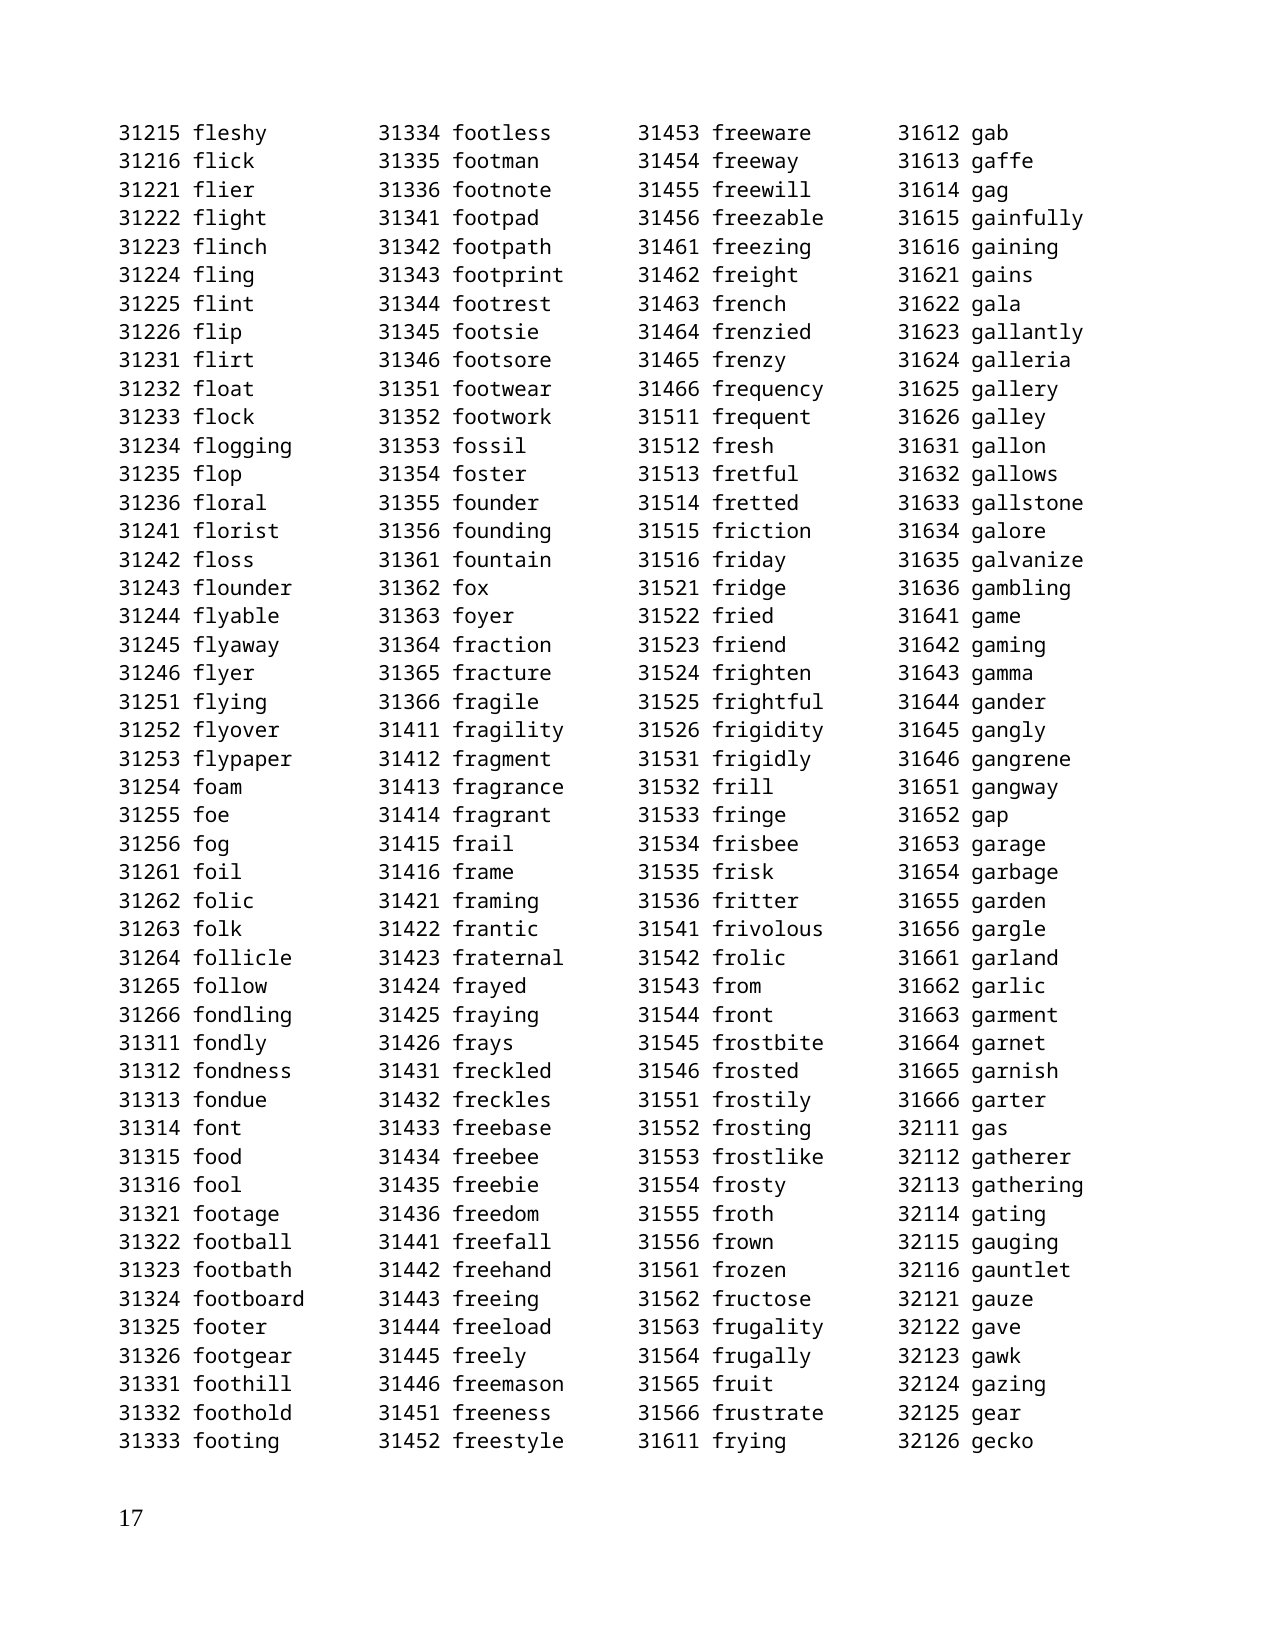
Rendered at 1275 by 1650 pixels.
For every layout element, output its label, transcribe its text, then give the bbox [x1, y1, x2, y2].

text 32115 gauging [897, 1227, 1157, 1256]
text 31525 frightful [637, 687, 897, 715]
text 31632 gallows [897, 459, 1157, 488]
text 31413 fragrance [378, 772, 637, 801]
text 31331 foothill [118, 1369, 378, 1398]
text 31634 galore [897, 516, 1157, 545]
text 31615 gainfully [897, 203, 1157, 232]
text 31463 french [637, 289, 897, 317]
text 31254 foam [118, 772, 378, 801]
text 31363 foyer [378, 602, 637, 630]
text 31533 fringe [637, 801, 897, 829]
text 32123 gawk [897, 1341, 1157, 1369]
text 31436 freedom [378, 1199, 637, 1227]
text 31535 frisk [637, 857, 897, 886]
text 31246 flyer [118, 658, 378, 687]
text 31241 florist [118, 516, 378, 545]
text 31616 gaining [897, 232, 1157, 260]
text 31566 frustrate [637, 1398, 897, 1426]
text 31424 frayed [378, 971, 637, 1000]
text 31454 freeway [637, 147, 897, 175]
text 31512 fresh [637, 431, 897, 459]
text 31315 food [118, 1142, 378, 1170]
text 31233 flock [118, 402, 378, 431]
text 31555 froth [637, 1199, 897, 1227]
text 31513 fretful [637, 459, 897, 488]
text 31656 gargle [897, 914, 1157, 943]
text 31252 flyover [118, 715, 378, 744]
text 31445 freely [378, 1341, 637, 1369]
text 31352 footwork [378, 402, 637, 431]
text 31651 gangway [897, 772, 1157, 801]
text 31552 frosting [637, 1113, 897, 1142]
text 31255 foe [118, 801, 378, 829]
text 31351 footwear [378, 374, 637, 402]
text 31631 gallon [897, 431, 1157, 459]
text 31663 garment [897, 1000, 1157, 1028]
text 31455 freewill [637, 175, 897, 203]
text 31562 fructose [637, 1284, 897, 1312]
text 31655 garden [897, 886, 1157, 914]
text 31443 freeing [378, 1284, 637, 1312]
text 32113 gathering [897, 1170, 1157, 1199]
text 31416 frame [378, 857, 637, 886]
text 31636 gambling [897, 573, 1157, 602]
text 31452 freestyle [378, 1426, 637, 1455]
text 31661 garland [897, 943, 1157, 971]
text 31565 fruit [637, 1369, 897, 1398]
text 31515 friction [637, 516, 897, 545]
text 31232 float [118, 374, 378, 402]
text 31325 footer [118, 1312, 378, 1341]
text 31553 frostlike [637, 1142, 897, 1170]
text 31242 floss [118, 545, 378, 573]
text 31453 freeware [637, 118, 897, 147]
text 31343 footprint [378, 260, 637, 289]
text 31613 gaffe [897, 147, 1157, 175]
text 31434 freebee [378, 1142, 637, 1170]
text 31652 gap [897, 801, 1157, 829]
text 31642 gaming [897, 630, 1157, 658]
text 31622 gala [897, 289, 1157, 317]
text 31441 freefall [378, 1227, 637, 1256]
text 31414 fragrant [378, 801, 637, 829]
text 31442 freehand [378, 1256, 637, 1284]
text 31334 footless [378, 118, 637, 147]
text 31263 folk [118, 914, 378, 943]
text 31544 front [637, 1000, 897, 1028]
text 31312 fondness [118, 1057, 378, 1085]
text 31425 fraying [378, 1000, 637, 1028]
text 31313 fondue [118, 1085, 378, 1113]
text 31223 flinch [118, 232, 378, 260]
text 31366 fragile [378, 687, 637, 715]
text 31251 flying [118, 687, 378, 715]
text 31446 freemason [378, 1369, 637, 1398]
text 31624 galleria [897, 346, 1157, 374]
text 31666 garter [897, 1085, 1157, 1113]
text 31546 frosted [637, 1057, 897, 1085]
text 31623 gallantly [897, 317, 1157, 346]
text 31234 flogging [118, 431, 378, 459]
text 32114 gating [897, 1199, 1157, 1227]
text 31261 foil [118, 857, 378, 886]
text 31435 freebie [378, 1170, 637, 1199]
text 31614 gag [897, 175, 1157, 203]
text 31542 frolic [637, 943, 897, 971]
text 31353 fossil [378, 431, 637, 459]
text 31426 frays [378, 1028, 637, 1057]
text 31324 footboard [118, 1284, 378, 1312]
text 31564 frugally [637, 1341, 897, 1369]
text 31332 foothold [118, 1398, 378, 1426]
text 31216 flick [118, 147, 378, 175]
text 31364 fraction [378, 630, 637, 658]
text 31536 fritter [637, 886, 897, 914]
text 31321 footage [118, 1199, 378, 1227]
text 31625 gallery [897, 374, 1157, 402]
text 31356 founding [378, 516, 637, 545]
text 31344 footrest [378, 289, 637, 317]
text 31551 frostily [637, 1085, 897, 1113]
text 32122 gave [897, 1312, 1157, 1341]
text 31621 gains [897, 260, 1157, 289]
text 31451 freeness [378, 1398, 637, 1426]
text 31345 footsie [378, 317, 637, 346]
text 31462 freight [637, 260, 897, 289]
text 31362 fox [378, 573, 637, 602]
text 31465 frenzy [637, 346, 897, 374]
text 31365 fracture [378, 658, 637, 687]
text 31432 freckles [378, 1085, 637, 1113]
text 31521 fridge [637, 573, 897, 602]
text 32125 gear [897, 1398, 1157, 1426]
text 31311 fondly [118, 1028, 378, 1057]
text 31456 freezable [637, 203, 897, 232]
text 31646 gangrene [897, 744, 1157, 772]
text 31361 fountain [378, 545, 637, 573]
text 31612 gab [897, 118, 1157, 147]
text 31342 footpath [378, 232, 637, 260]
text 31556 frown [637, 1227, 897, 1256]
text 31244 flyable [118, 602, 378, 630]
text 31222 flight [118, 203, 378, 232]
text 31444 freeload [378, 1312, 637, 1341]
text 31322 football [118, 1227, 378, 1256]
text 32124 gazing [897, 1369, 1157, 1398]
text 31224 fling [118, 260, 378, 289]
text 31531 frigidly [637, 744, 897, 772]
text 31235 flop [118, 459, 378, 488]
text 31563 frugality [637, 1312, 897, 1341]
text 31654 garbage [897, 857, 1157, 886]
text 31333 footing [118, 1426, 378, 1455]
text 31664 garnet [897, 1028, 1157, 1057]
text 31653 garage [897, 829, 1157, 857]
text 32126 gecko [897, 1426, 1157, 1455]
text 31561 frozen [637, 1256, 897, 1284]
text 31541 frivolous [637, 914, 897, 943]
text 31466 frequency [637, 374, 897, 402]
text 31641 game [897, 602, 1157, 630]
text 31411 fragility [378, 715, 637, 744]
text 31665 garnish [897, 1057, 1157, 1085]
text 31511 frequent [637, 402, 897, 431]
text 31526 frigidity [637, 715, 897, 744]
text 31626 galley [897, 402, 1157, 431]
text 31215 fleshy [118, 118, 378, 147]
text 31236 floral [118, 488, 378, 516]
text 31225 flint [118, 289, 378, 317]
text 32116 gauntlet [897, 1256, 1157, 1284]
text 31264 follicle [118, 943, 378, 971]
text 31554 frosty [637, 1170, 897, 1199]
text 31314 font [118, 1113, 378, 1142]
text 32112 gatherer [897, 1142, 1157, 1170]
text 31433 freebase [378, 1113, 637, 1142]
text 31231 flirt [118, 346, 378, 374]
text 31323 footbath [118, 1256, 378, 1284]
text 31354 foster [378, 459, 637, 488]
text 31523 friend [637, 630, 897, 658]
text 31341 footpad [378, 203, 637, 232]
text 31256 fog [118, 829, 378, 857]
text 31316 fool [118, 1170, 378, 1199]
text 31421 framing [378, 886, 637, 914]
text 32111 gas [897, 1113, 1157, 1142]
text 31464 frenzied [637, 317, 897, 346]
text 31633 gallstone [897, 488, 1157, 516]
text 31645 gangly [897, 715, 1157, 744]
text 31326 footgear [118, 1341, 378, 1369]
text 31226 flip [118, 317, 378, 346]
text 31534 frisbee [637, 829, 897, 857]
text 31262 folic [118, 886, 378, 914]
text 31532 frill [637, 772, 897, 801]
text 31662 garlic [897, 971, 1157, 1000]
text 31516 friday [637, 545, 897, 573]
text 31431 freckled [378, 1057, 637, 1085]
text 31412 fragment [378, 744, 637, 772]
text 31522 fried [637, 602, 897, 630]
text 31335 footman [378, 147, 637, 175]
text 31461 freezing [637, 232, 897, 260]
text 31611 frying [637, 1426, 897, 1455]
text 31524 frighten [637, 658, 897, 687]
text 31415 frail [378, 829, 637, 857]
text 31243 flounder [118, 573, 378, 602]
text 31346 footsore [378, 346, 637, 374]
text 31635 galvanize [897, 545, 1157, 573]
text 31253 flypaper [118, 744, 378, 772]
text 31545 frostbite [637, 1028, 897, 1057]
text 31245 flyaway [118, 630, 378, 658]
text 31266 fondling [118, 1000, 378, 1028]
text 31543 from [637, 971, 897, 1000]
text 31355 founder [378, 488, 637, 516]
text 31221 flier [118, 175, 378, 203]
text 31514 fretted [637, 488, 897, 516]
text 31422 frantic [378, 914, 637, 943]
text 31265 follow [118, 971, 378, 1000]
text 31643 gamma [897, 658, 1157, 687]
text 31336 footnote [378, 175, 637, 203]
text 31644 gander [897, 687, 1157, 715]
text 31423 fraternal [378, 943, 637, 971]
text 32121 gauze [897, 1284, 1157, 1312]
